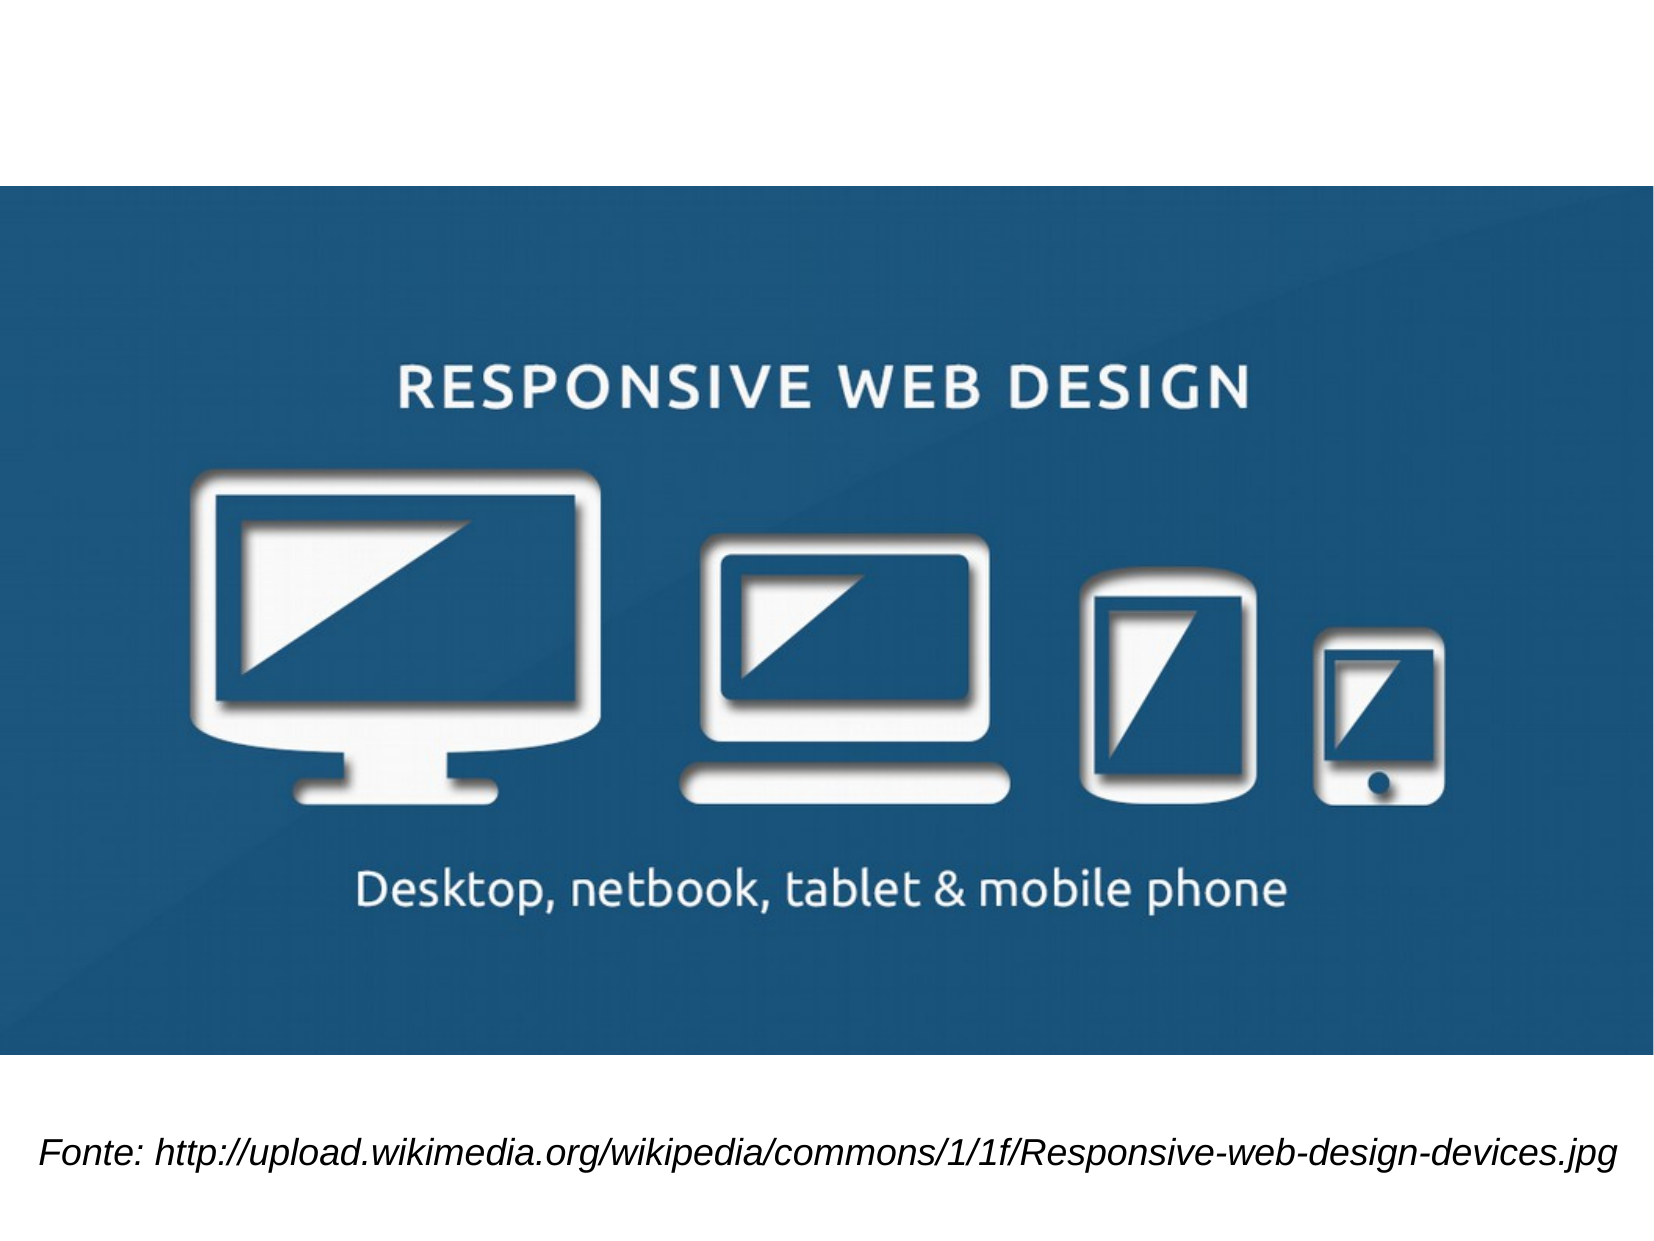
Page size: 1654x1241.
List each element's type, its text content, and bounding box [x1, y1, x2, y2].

text_box Fonte: http://upload.wikimedia.org/wikipedia/commons/1/1f/Responsive-web-design-devices.jpg [23, 1124, 1634, 1182]
picture [0, 186, 1654, 1055]
